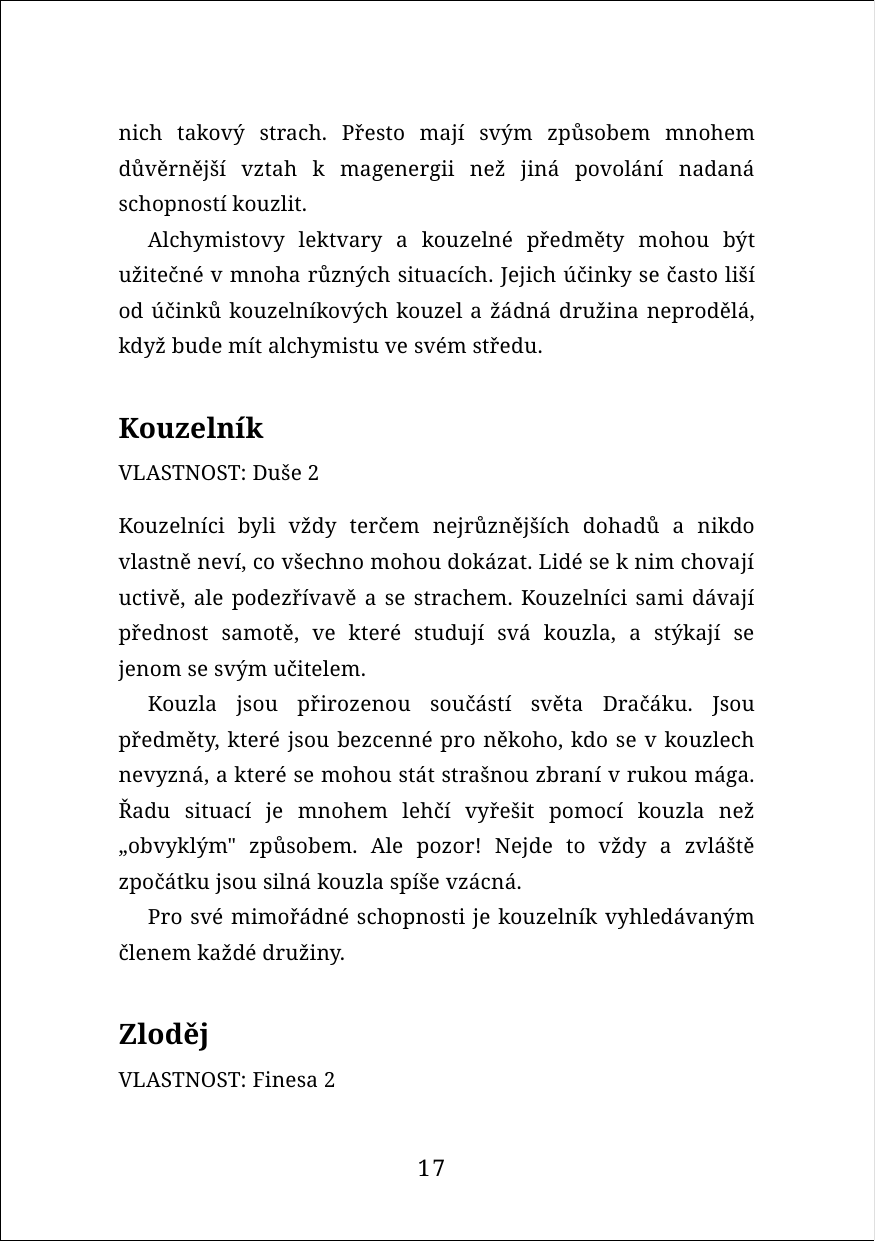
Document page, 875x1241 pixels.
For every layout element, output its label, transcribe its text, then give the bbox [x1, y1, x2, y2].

subtitle Zloděj [118, 1015, 756, 1053]
text Kouzelníci byli vždy terčem nejrůznějších dohadů a nikdo vlastně neví, co všechno mohou dokázat. Lidé se k nim chovají uctivě, ale podezřívavě a se strachem. Kouzelníci sami dávají přednost samotě, ve které studují svá kouzla, a stýkají se jenom se svým učitelem. Kouzla jsou přirozenou součástí světa Dračáku. Jsou předměty, které jsou bezcenné pro někoho, kdo se v kouzlech nevyzná, a které se mohou stát strašnou zbraní v rukou mága. Řadu situací je mnohem lehčí vyřešit pomocí kouzla než „obvyklým" způsobem. Ale pozor! Nejde to vždy a zvláště zpočátku jsou silná kouzla spíše vzácná. Pro své mimořádné schopnosti je kouzelník vyhledávaným členem každé družiny. [118, 512, 756, 966]
subtitle Kouzelník [118, 408, 756, 447]
text VLASTNOST: Finesa 2 [118, 1065, 756, 1093]
text VLASTNOST: Duše 2 [118, 458, 756, 487]
text nich takový strach. Přesto mají svým způsobem mnohem důvěrnější vztah k magenergii než jiná povolání nadaná schopností kouzlit. Alchymistovy lektvary a kouzelné předměty mohou být užitečné v mnoha různých situacích. Jejich účinky se často liší od účinků kouzelníkových kouzel a žádná družina neprodělá, když bude mít alchymistu ve svém středu. [118, 118, 756, 360]
